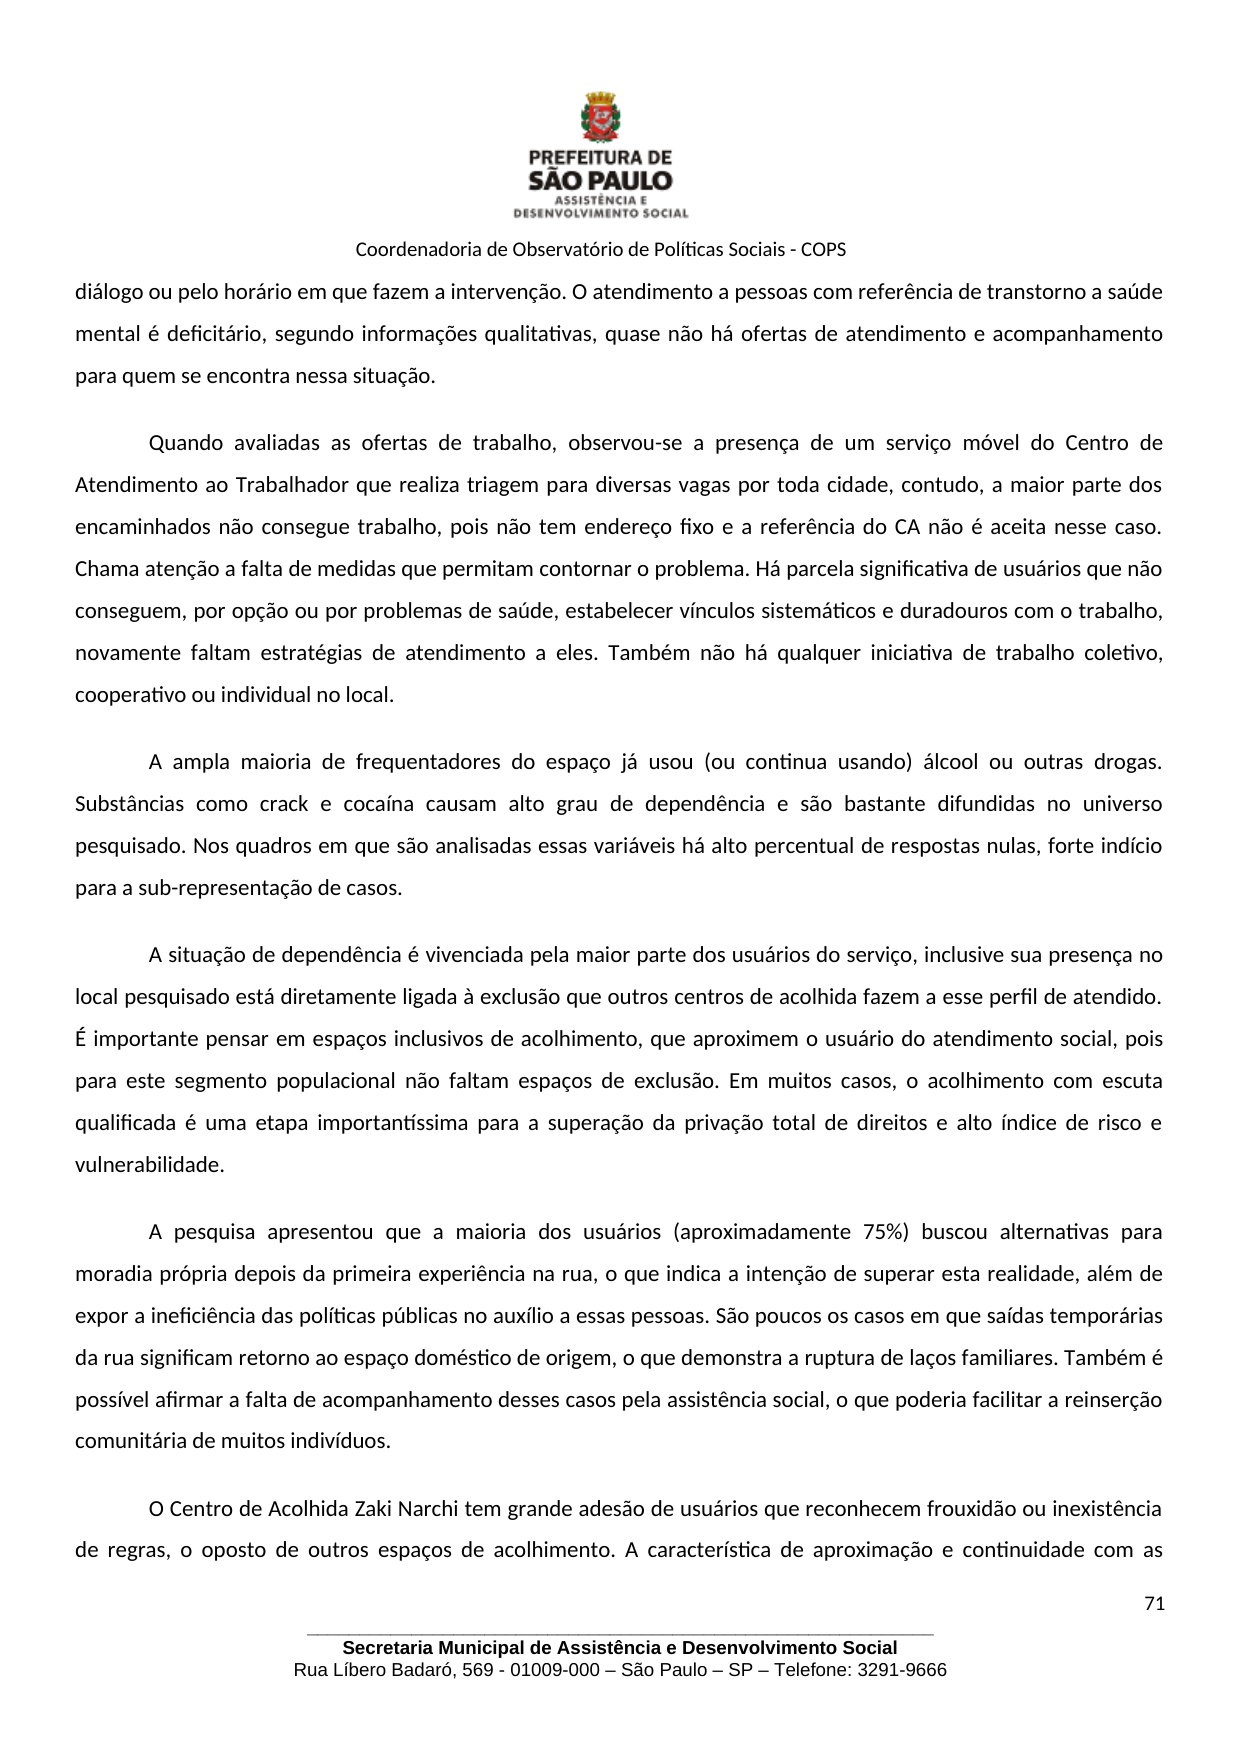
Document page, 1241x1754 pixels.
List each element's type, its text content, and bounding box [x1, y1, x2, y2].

text A pesquisa apresentou que a maioria dos usuários (aproximadamente 75%) buscou alternativas para moradia própria depois da primeira experiência na rua, o que indica a intenção de superar esta realidade, além de expor a ineficiência das políticas públicas no auxílio a essas pessoas. São poucos os casos em que saídas temporárias da rua significam retorno ao espaço doméstico de origem, o que demonstra a ruptura de laços familiares. Também é possível afirmar a falta de acompanhamento desses casos pela assistência social, o que poderia facilitar a reinserção comunitária de muitos indivíduos. [75, 1217, 1165, 1455]
text Quando avaliadas as ofertas de trabalho, observou-se a presença de um serviço móvel do Centro de Atendimento ao Trabalhador que realiza triagem para diversas vagas por toda cidade, contudo, a maior parte dos encaminhados não consegue trabalho, pois não tem endereço fixo e a referência do CA não é aceita nesse caso. Chama atenção a falta de medidas que permitam contornar o problema. Há parcela significativa de usuários que não conseguem, por opção ou por problemas de saúde, estabelecer vínculos sistemáticos e duradouros com o trabalho, novamente faltam estratégias de atendimento a eles. Também não há qualquer iniciativa de trabalho coletivo, cooperativo ou individual no local. [75, 428, 1165, 708]
text O Centro de Acolhida Zaki Narchi tem grande adesão de usuários que reconhecem frouxidão ou inexistência de regras, o oposto de outros espaços de acolhimento. A característica de aproximação e continuidade com as [75, 1494, 1165, 1564]
text A situação de dependência é vivenciada pela maior parte dos usuários do serviço, inclusive sua presença no local pesquisado está diretamente ligada à exclusão que outros centros de acolhida fazem a esse perfil de atendido. É importante pensar em espaços inclusivos de acolhimento, que aproximem o usuário do atendimento social, pois para este segmento populacional não faltam espaços de exclusão. Em muitos casos, o acolhimento com escuta qualificada é uma etapa importantíssima para a superação da privação total de direitos e alto índice de risco e vulnerabilidade. [75, 940, 1165, 1178]
text diálogo ou pelo horário em que fazem a intervenção. O atendimento a pessoas com referência de transtorno a saúde mental é deficitário, segundo informações qualitativas, quase não há ofertas de atendimento e acompanhamento para quem se encontra nessa situação. [75, 277, 1165, 389]
text A ampla maioria de frequentadores do espaço já usou (ou continua usando) álcool ou outras drogas. Substâncias como crack e cocaína causam alto grau de dependência e são bastante difundidas no universo pesquisado. Nos quadros em que são analisadas essas variáveis há alto percentual de respostas nulas, forte indício para a sub-representação de casos. [75, 747, 1165, 901]
